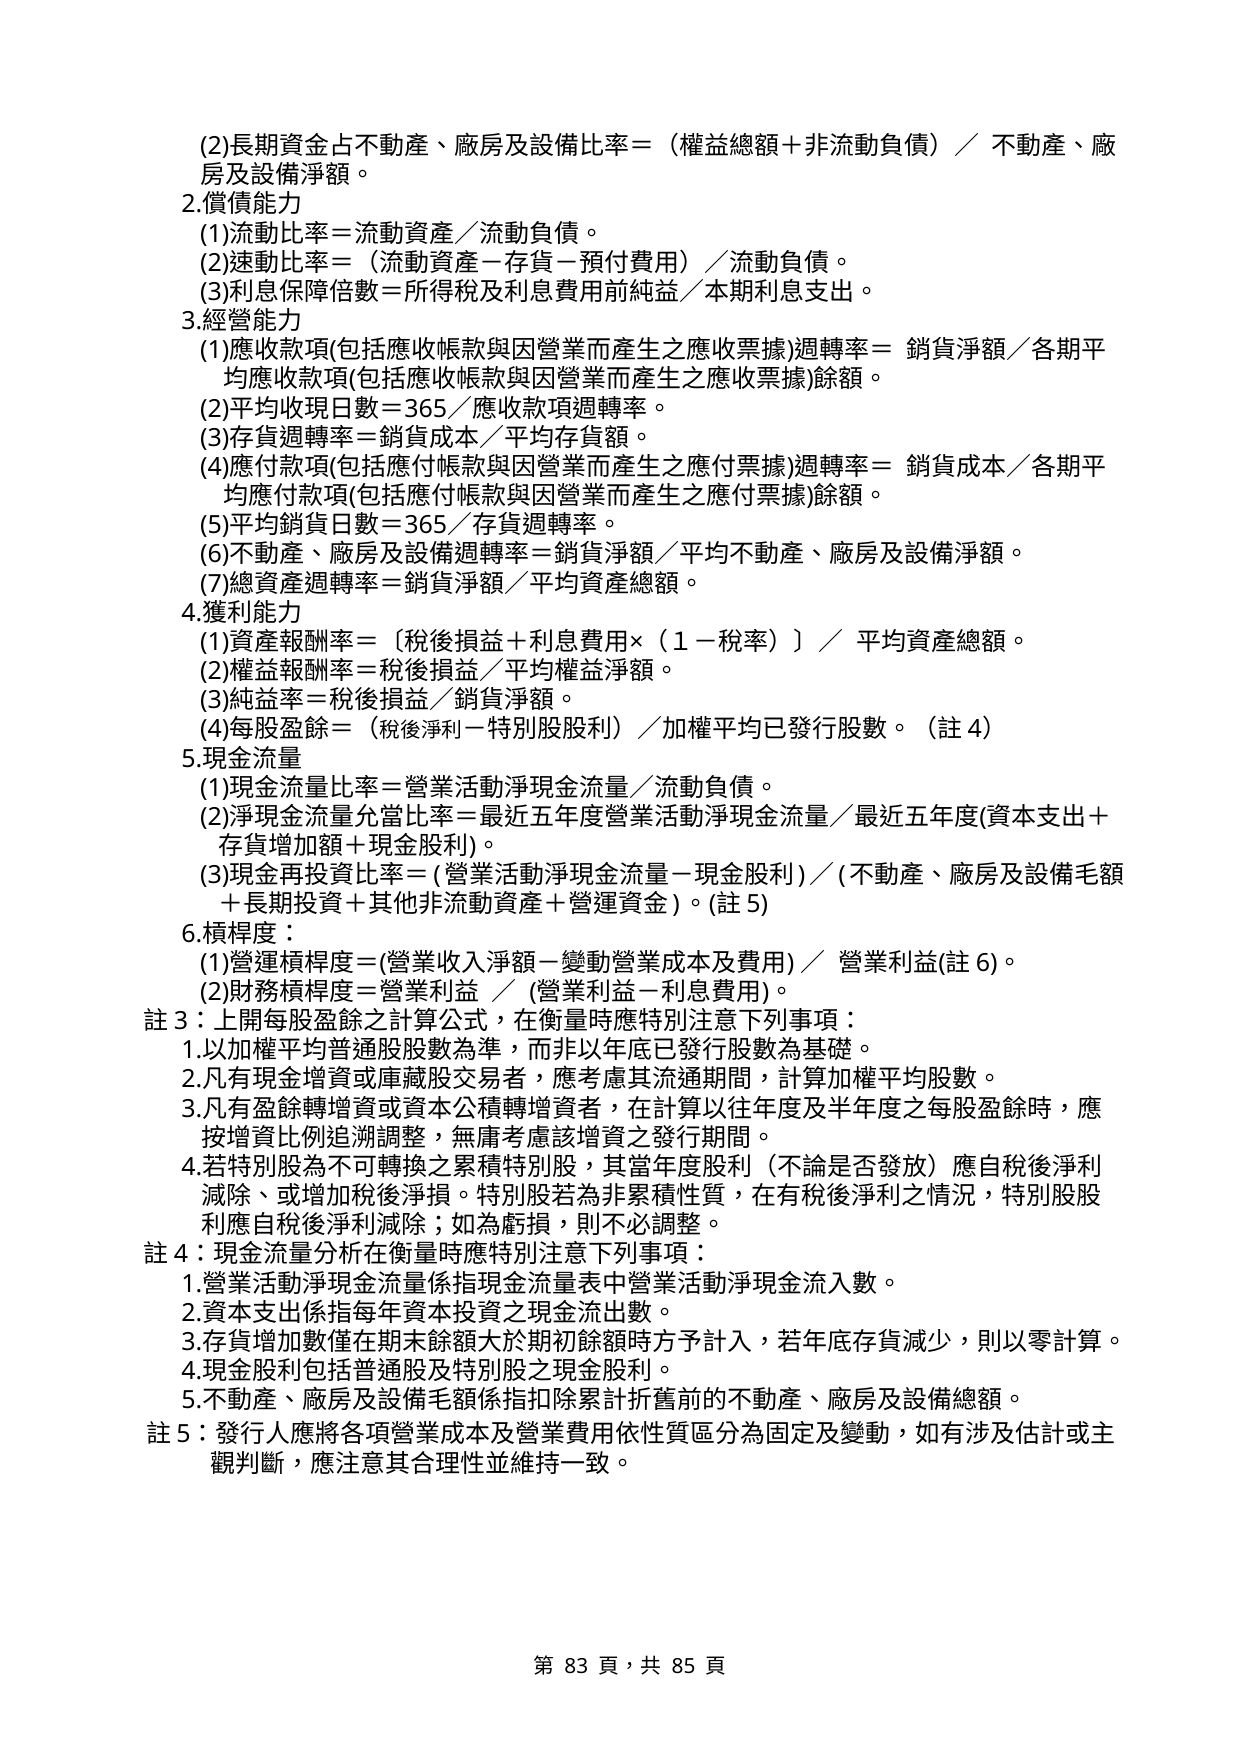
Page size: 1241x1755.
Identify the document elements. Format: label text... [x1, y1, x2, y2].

text (2)財務槓桿度＝營業利益 ／ (營業利益－利息費用)。 [200, 977, 1125, 1006]
text (2)長期資金占不動產、廠房及設備比率＝（權益總額＋非流動負債）／ 不動產、廠房及設備淨額。 [200, 131, 1128, 189]
text 3.經營能力 [181, 306, 1125, 335]
text (1)應收款項(包括應收帳款與因營業而產生之應收票據)週轉率＝ 銷貨淨額／各期平均應收款項(包括應收帳款與因營業而產生之應收票據)餘額。 [200, 335, 1125, 394]
text 1.營業活動淨現金流量係指現金流量表中營業活動淨現金流入數。 [181, 1269, 1128, 1298]
text 5.現金流量 [181, 744, 1125, 773]
text 6.槓桿度： [181, 919, 1125, 948]
text 註3：上開每股盈餘之計算公式，在衡量時應特別注意下列事項： [144, 1006, 1125, 1035]
text (3)純益率＝稅後損益／銷貨淨額。 [200, 685, 1125, 714]
text 3.存貨增加數僅在期末餘額大於期初餘額時方予計入，若年底存貨減少，則以零計算。 [181, 1327, 1128, 1356]
text 3.凡有盈餘轉增資或資本公積轉增資者，在計算以往年度及半年度之每股盈餘時，應按增資比例追溯調整，無庸考慮該增資之發行期間。 [181, 1094, 1125, 1152]
text (2)權益報酬率＝稅後損益／平均權益淨額。 [200, 656, 1125, 685]
text (1)營運槓桿度＝(營業收入淨額－變動營業成本及費用) ／ 營業利益(註6)。 [200, 948, 1125, 977]
text (1)現金流量比率＝營業活動淨現金流量／流動負債。 [200, 773, 1125, 802]
text (7)總資產週轉率＝銷貨淨額／平均資產總額。 [200, 569, 1125, 598]
text 4.現金股利包括普通股及特別股之現金股利。 [181, 1356, 1128, 1385]
text (1)資產報酬率＝〔稅後損益＋利息費用×（１－稅率）〕／ 平均資產總額。 [200, 627, 1125, 656]
text 2.凡有現金增資或庫藏股交易者，應考慮其流通期間，計算加權平均股數。 [181, 1064, 1125, 1094]
text (3)現金再投資比率＝(營業活動淨現金流量－現金股利)／(不動產、廠房及設備毛額＋長期投資＋其他非流動資產＋營運資金)。(註5) [200, 860, 1125, 919]
text (2)速動比率＝（流動資產－存貨－預付費用）／流動負債。 [200, 248, 1128, 277]
text (4)應付款項(包括應付帳款與因營業而產生之應付票據)週轉率＝ 銷貨成本／各期平均應付款項(包括應付帳款與因營業而產生之應付票據)餘額。 [200, 452, 1125, 510]
text (4)每股盈餘＝（稅後淨利－特別股股利）／加權平均已發行股數。（註4） [200, 714, 1125, 744]
text 4.若特別股為不可轉換之累積特別股，其當年度股利（不論是否發放）應自稅後淨利減除、或增加稅後淨損。特別股若為非累積性質，在有稅後淨利之情況，特別股股利應自稅後淨利減除；如為虧損，則不必調整。 [181, 1152, 1125, 1239]
text 5.不動產、廠房及設備毛額係指扣除累計折舊前的不動產、廠房及設備總額。 [181, 1385, 1128, 1414]
text 註4：現金流量分析在衡量時應特別注意下列事項： [144, 1239, 1128, 1269]
text 4.獲利能力 [181, 598, 1125, 627]
text 1.以加權平均普通股股數為準，而非以年底已發行股數為基礎。 [181, 1035, 1125, 1064]
text (6)不動產、廠房及設備週轉率＝銷貨淨額／平均不動產、廠房及設備淨額。 [200, 539, 1125, 569]
text 2.資本支出係指每年資本投資之現金流出數。 [181, 1298, 1128, 1327]
text (3)利息保障倍數＝所得稅及利息費用前純益／本期利息支出。 [200, 277, 1128, 306]
text 2.償債能力 [181, 189, 1128, 219]
text (2)平均收現日數＝365／應收款項週轉率。 [200, 394, 1125, 423]
text 註5：發行人應將各項營業成本及營業費用依性質區分為固定及變動，如有涉及估計或主觀判斷，應注意其合理性並維持一致。 [146, 1419, 1128, 1478]
text (5)平均銷貨日數＝365／存貨週轉率。 [200, 510, 1125, 539]
text (3)存貨週轉率＝銷貨成本／平均存貨額。 [200, 423, 1125, 452]
text (2)淨現金流量允當比率＝最近五年度營業活動淨現金流量／最近五年度(資本支出＋存貨增加額＋現金股利)。 [200, 802, 1125, 860]
text (1)流動比率＝流動資產／流動負債。 [200, 219, 1128, 248]
